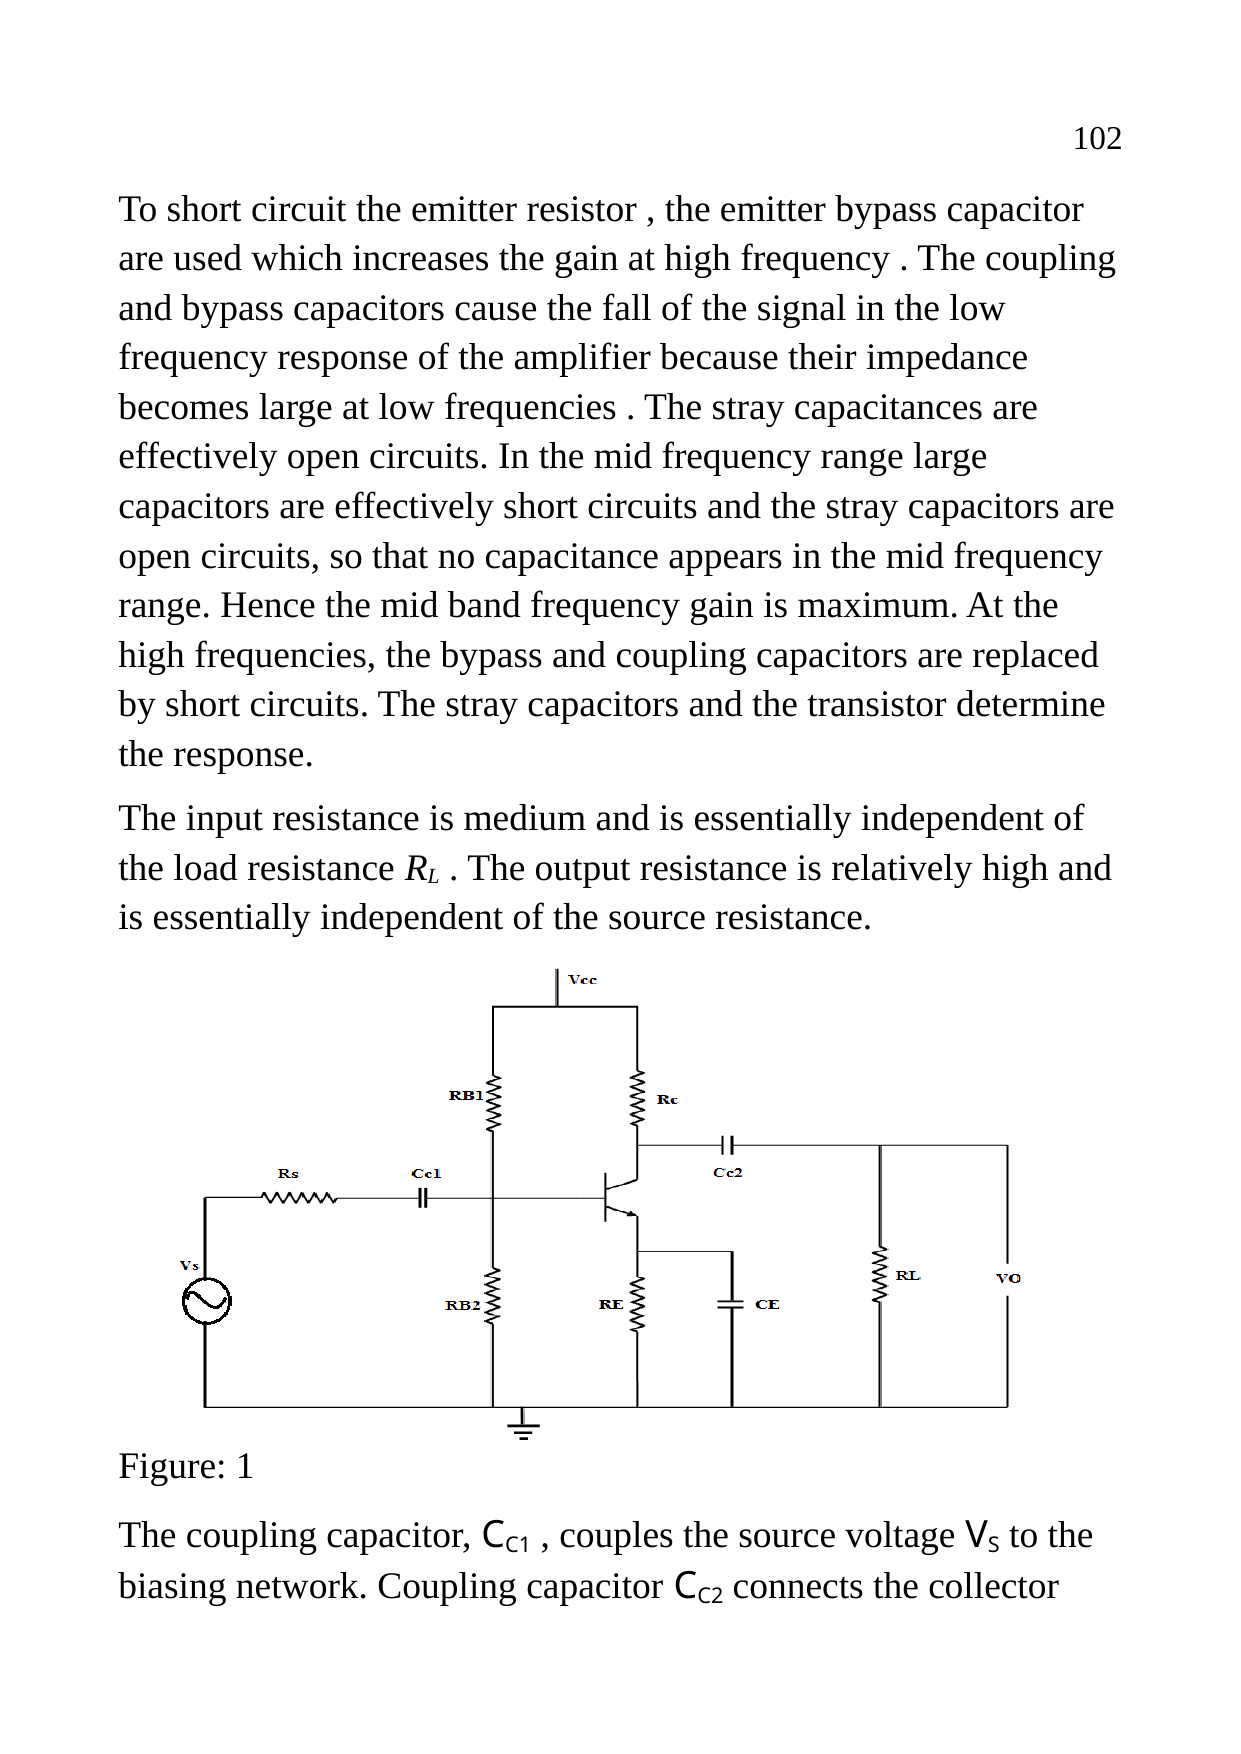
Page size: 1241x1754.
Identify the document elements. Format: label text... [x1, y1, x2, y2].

picture [173, 958, 1021, 1444]
text To short circuit the emitter resistor , the emitter bypass capacitor are used which increases the gain at high frequency . The coupling and bypass capacitors cause the fall of the signal in the low frequency response of the amplifier because their impedance becomes large at low frequencies . The stray capacitances are effectively open circuits. In the mid frequency range large capacitors are effectively short circuits and the stray capacitors are open circuits, so that no capacitance appears in the mid frequency range. Hence the mid band frequency gain is maximum. At the high frequencies, the bypass and coupling capacitors are replaced by short circuits. The stray capacitors and the transistor determine the response. [118, 186, 1122, 774]
text The coupling capacitor, CC1 , couples the source voltage VS to the biasing network. Coupling capacitor CC2 connects the collector [118, 1508, 1122, 1610]
text The input resistance is medium and is essentially independent of the load resistance RL . The output resistance is relatively high and is essentially independent of the source resistance. [118, 796, 1122, 938]
text Figure: 1 [118, 1444, 1122, 1487]
